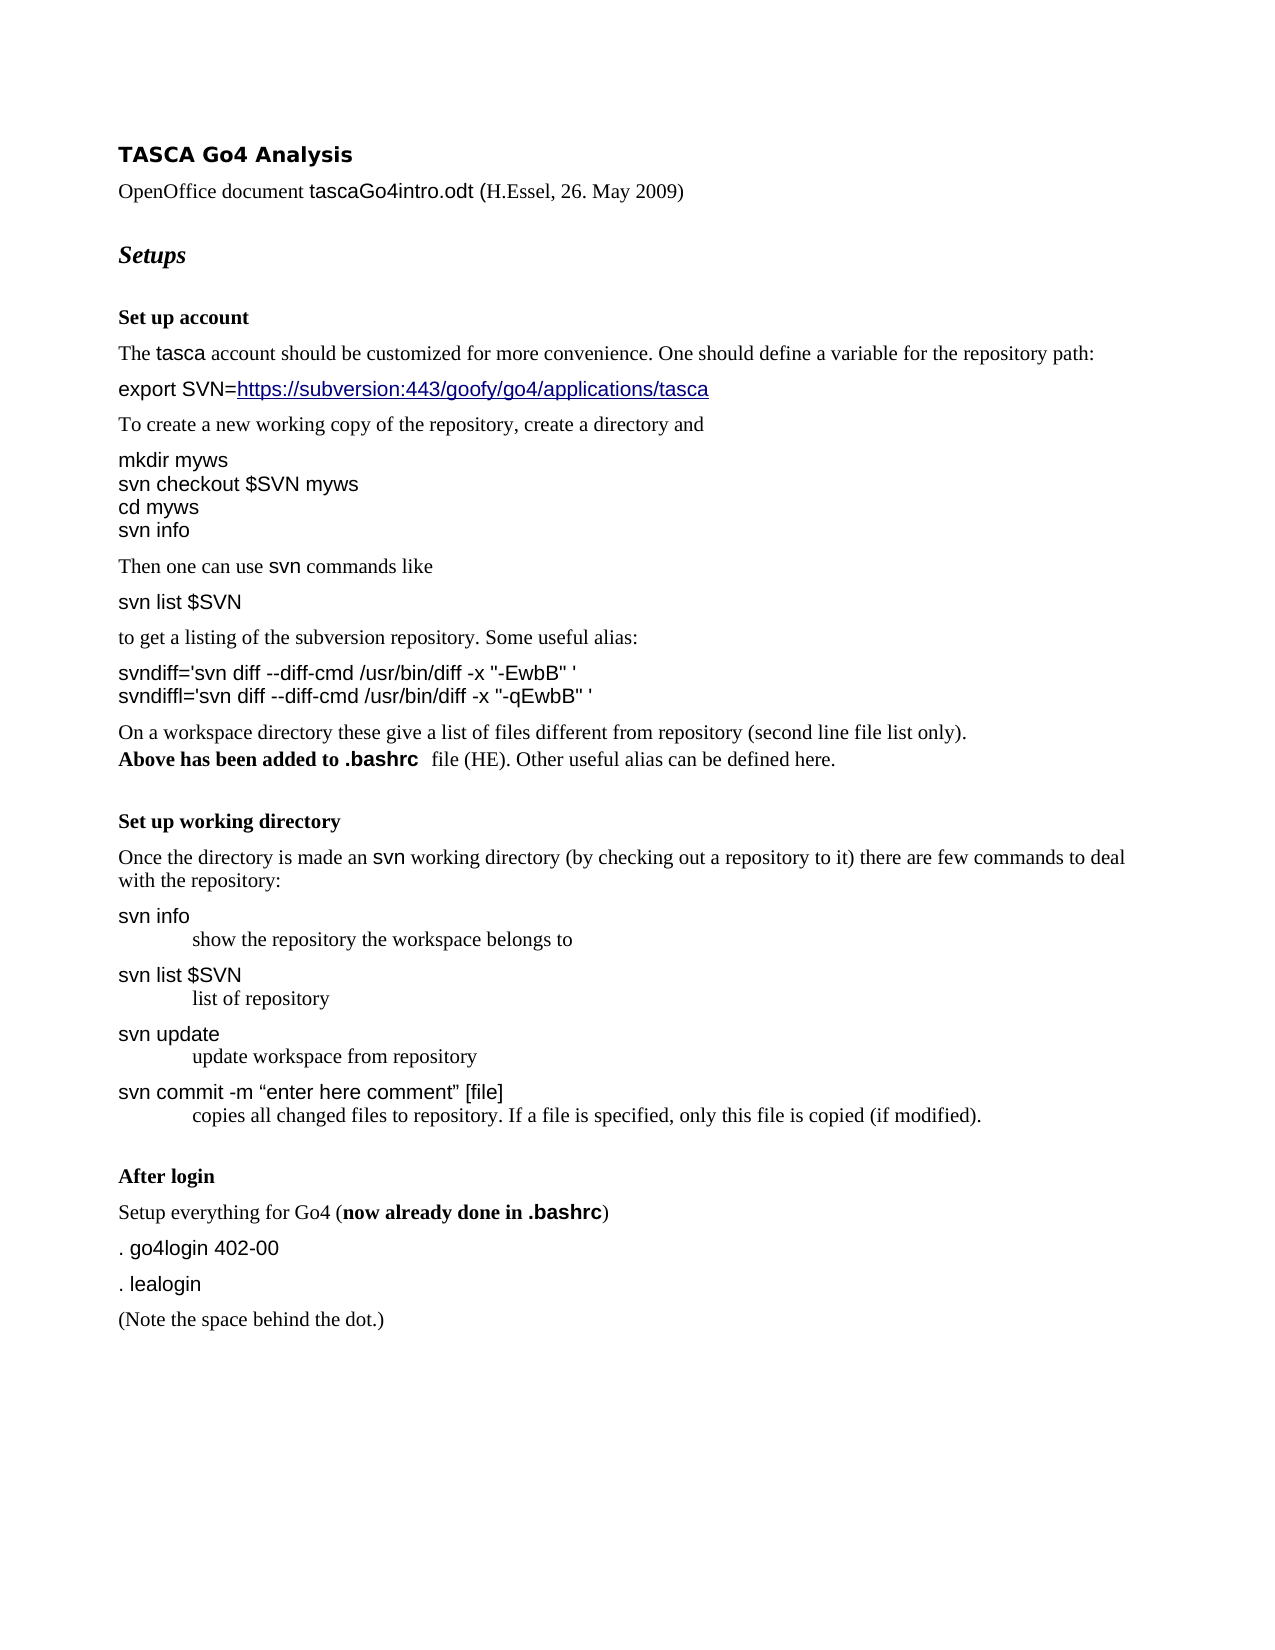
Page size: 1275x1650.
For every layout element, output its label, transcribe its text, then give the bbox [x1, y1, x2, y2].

text svn list $SVN list of repository [118, 963, 1157, 1009]
text to get a listing of the subversion repository. Some useful alias: [118, 626, 1157, 649]
text mkdir myws svn checkout $SVN myws cd myws svn info [118, 449, 1157, 542]
text Then one can use svn commands like [118, 554, 1157, 578]
text svndiff='svn diff --diff-cmd /usr/bin/diff -x "-EwbB" ' svndiffl='svn diff --diff-cmd /usr/bin/diff -x "-qEwbB" ' [118, 662, 1157, 708]
subtitle Setups [118, 241, 1157, 268]
text svn list $SVN [118, 590, 1157, 613]
subtitle TASCA Go4 Analysis [118, 143, 1157, 167]
text . go4login 402-00 [118, 1236, 1157, 1259]
subtitle Set up working directory [118, 810, 1157, 833]
text To create a new working copy of the repository, create a directory and [118, 413, 1157, 436]
text . lealogin [118, 1272, 1157, 1295]
text The tasca account should be customized for more convenience. One should define a variable for the repository path: [118, 342, 1157, 365]
subtitle Set up account [118, 306, 1157, 329]
text svn info show the repository the workspace belongs to [118, 904, 1157, 951]
text On a workspace directory these give a list of files different from repository (second line file list only). Above has been added to .bashrc file (HE). Other useful alias can be defined here. [118, 721, 1157, 772]
text svn update update workspace from repository [118, 1022, 1157, 1068]
text export SVN=https://subversion:443/goofy/go4/applications/tasca [118, 378, 1157, 401]
text Once the directory is made an svn working directory (by checking out a repository to it) there are few commands to deal with the repository: [118, 845, 1157, 892]
text OpenOffice document tascaGo4intro.odt (H.Essel, 26. May 2009) [118, 180, 1157, 203]
text svn commit -m “enter here comment” [file] copies all changed files to repository. If a file is specified, only this file is copied (if modified). [118, 1081, 1157, 1127]
text Setup everything for Go4 (now already done in .bashrc) [118, 1200, 1157, 1224]
subtitle After login [118, 1165, 1157, 1188]
text (Note the space behind the dot.) [118, 1308, 1157, 1331]
